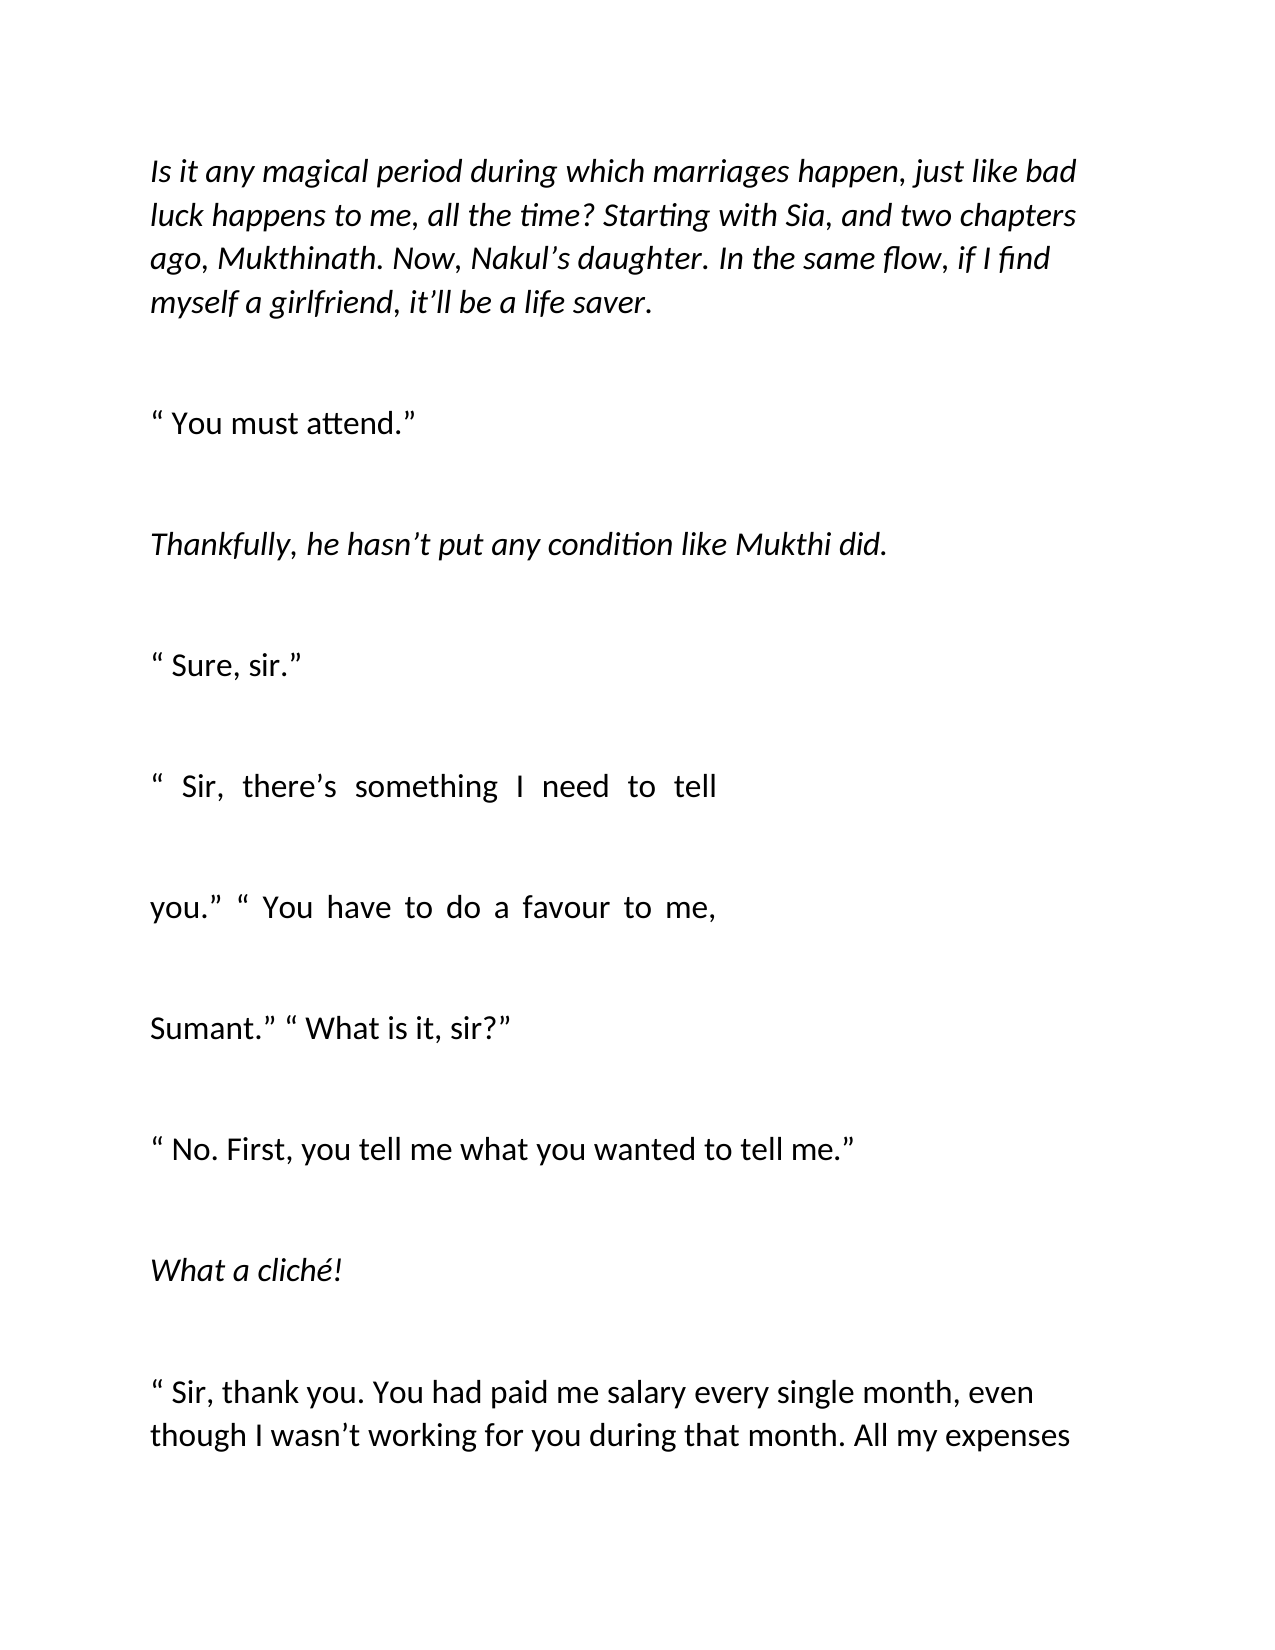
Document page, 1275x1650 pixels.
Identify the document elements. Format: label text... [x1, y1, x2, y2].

text “ Sir, there’s something I need to tell you.” “ You have to do a favour to me, Sumant.” “ What is it, sir?” [150, 765, 717, 1048]
text “ You must attend.” [150, 402, 1162, 442]
text “ Sure, sir.” [150, 644, 1162, 685]
text What a cliché! [150, 1249, 1162, 1290]
text Thankfully, he hasn’t put any condition like Mukthi did. [150, 523, 1162, 563]
text Is it any magical period during which marriages happen, just like bad luck happens to me, all the time? Starting with Sia, and two chapters ago, Mukthinath. Now, Nakul’s daughter. In the same flow, if I find myself a girlfriend, it’ll be a life saver. [150, 150, 1120, 321]
text “ Sir, thank you. You had paid me salary every single month, even though I wasn’t working for you during that month. All my expenses [150, 1371, 1120, 1455]
text “ No. First, you tell me what you wanted to tell me.” [150, 1128, 1162, 1168]
